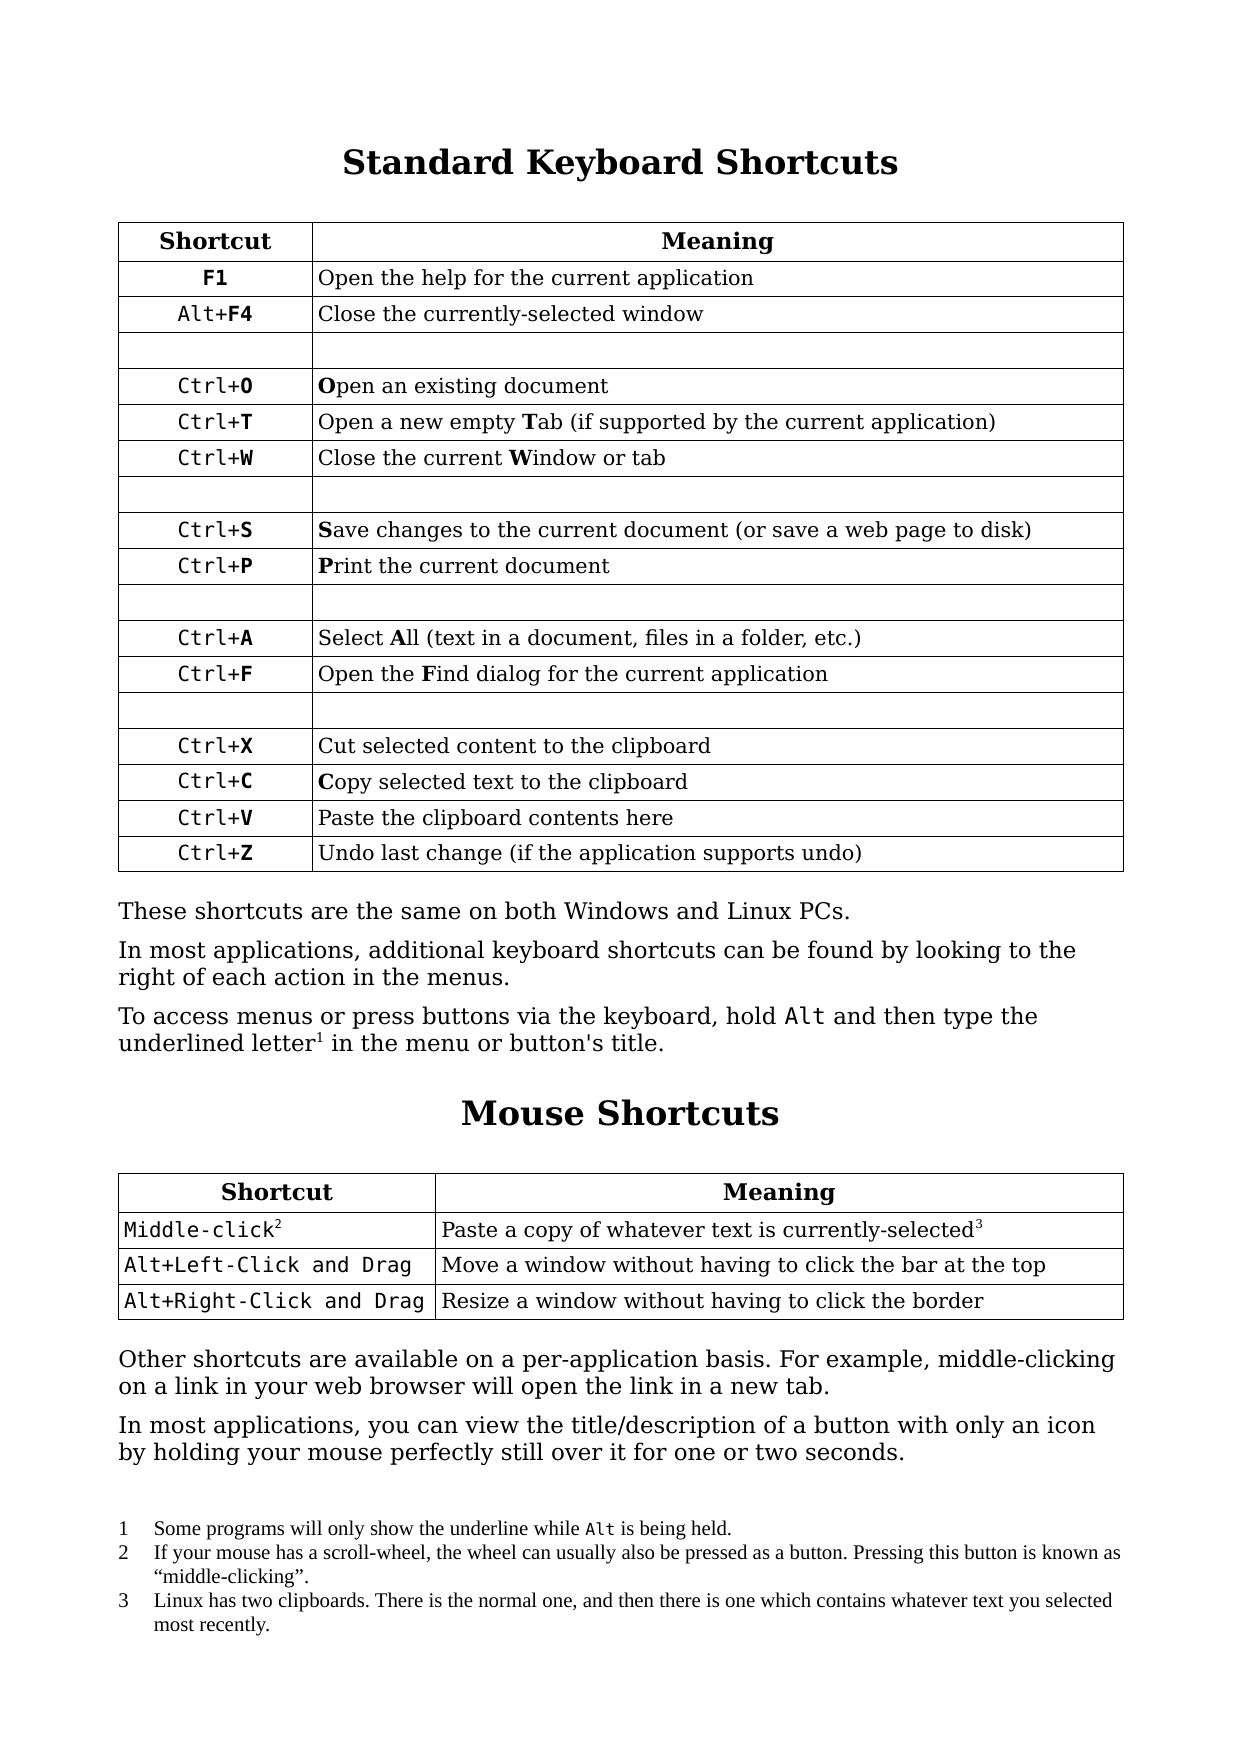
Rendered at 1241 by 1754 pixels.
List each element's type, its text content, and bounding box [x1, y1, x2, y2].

table_cell Ctrl+X [119, 729, 312, 764]
subtitle To access menus or press buttons via the keyboard, hold Alt and then type the underlined letter in the menu or button's title. [118, 1003, 1122, 1057]
table_cell Close the current Window or tab [313, 441, 1123, 476]
subtitle Standard Keyboard Shortcuts [118, 143, 1122, 182]
text Some programs will only show the underline while Alt is being held. [118, 1516, 1122, 1539]
table_cell Ctrl+P [119, 549, 312, 584]
table_cell Ctrl+F [119, 657, 312, 692]
table_cell Ctrl+Z [119, 837, 312, 871]
table_header Meaning [436, 1174, 1123, 1212]
table_cell Alt+Left-Click and Drag [119, 1249, 435, 1283]
table_cell Resize a window without having to click the border [436, 1285, 1123, 1319]
text Other shortcuts are available on a per-application basis. For example, middle-clicking on a link in your web browser will open the link in a new tab. [118, 1346, 1122, 1400]
table_cell Ctrl+S [119, 513, 312, 548]
table_header Shortcut [119, 223, 312, 261]
table_cell Ctrl+W [119, 441, 312, 476]
subtitle In most applications, you can view the title/description of a button with only an icon by holding your mouse perfectly still over it for one or two seconds. [118, 1412, 1122, 1466]
table_cell Ctrl+O [119, 369, 312, 404]
table_cell Paste a copy of whatever text is currently-selected [436, 1213, 1123, 1248]
table_cell Open the help for the current application [313, 262, 1123, 296]
table_cell [119, 693, 312, 728]
subtitle These shortcuts are the same on both Windows and Linux PCs. [118, 898, 1122, 925]
table_cell Ctrl+T [119, 405, 312, 440]
table_cell [119, 333, 312, 368]
table_cell Close the currently-selected window [313, 297, 1123, 332]
table_cell Undo last change (if the application supports undo) [313, 837, 1123, 871]
table_cell [313, 477, 1123, 512]
table_cell Save changes to the current document (or save a web page to disk) [313, 513, 1123, 548]
table_cell Alt+Right-Click and Drag [119, 1285, 435, 1319]
table_cell Open the Find dialog for the current application [313, 657, 1123, 692]
table_cell Paste the clipboard contents here [313, 801, 1123, 836]
subtitle Mouse Shortcuts [118, 1094, 1122, 1134]
table_cell [119, 477, 312, 512]
table_cell Ctrl+A [119, 621, 312, 656]
table_cell F1 [119, 262, 312, 296]
table_cell [119, 585, 312, 620]
table_cell Select All (text in a document, files in a folder, etc.) [313, 621, 1123, 656]
table_cell Open a new empty Tab (if supported by the current application) [313, 405, 1123, 440]
table_cell Ctrl+V [119, 801, 312, 836]
table_header Shortcut [119, 1174, 435, 1212]
table_cell Ctrl+C [119, 765, 312, 800]
table_cell [313, 585, 1123, 620]
table_cell Print the current document [313, 549, 1123, 584]
table_cell [313, 333, 1123, 368]
table_cell Copy selected text to the clipboard [313, 765, 1123, 800]
table_header Meaning [313, 223, 1123, 261]
table_cell Cut selected content to the clipboard [313, 729, 1123, 764]
table_cell [313, 693, 1123, 728]
table_cell Open an existing document [313, 369, 1123, 404]
subtitle In most applications, additional keyboard shortcuts can be found by looking to the right of each action in the menus. [118, 938, 1122, 991]
table_cell Middle-click [119, 1213, 435, 1248]
table_cell Alt+F4 [119, 297, 312, 332]
table_cell Move a window without having to click the bar at the top [436, 1249, 1123, 1283]
